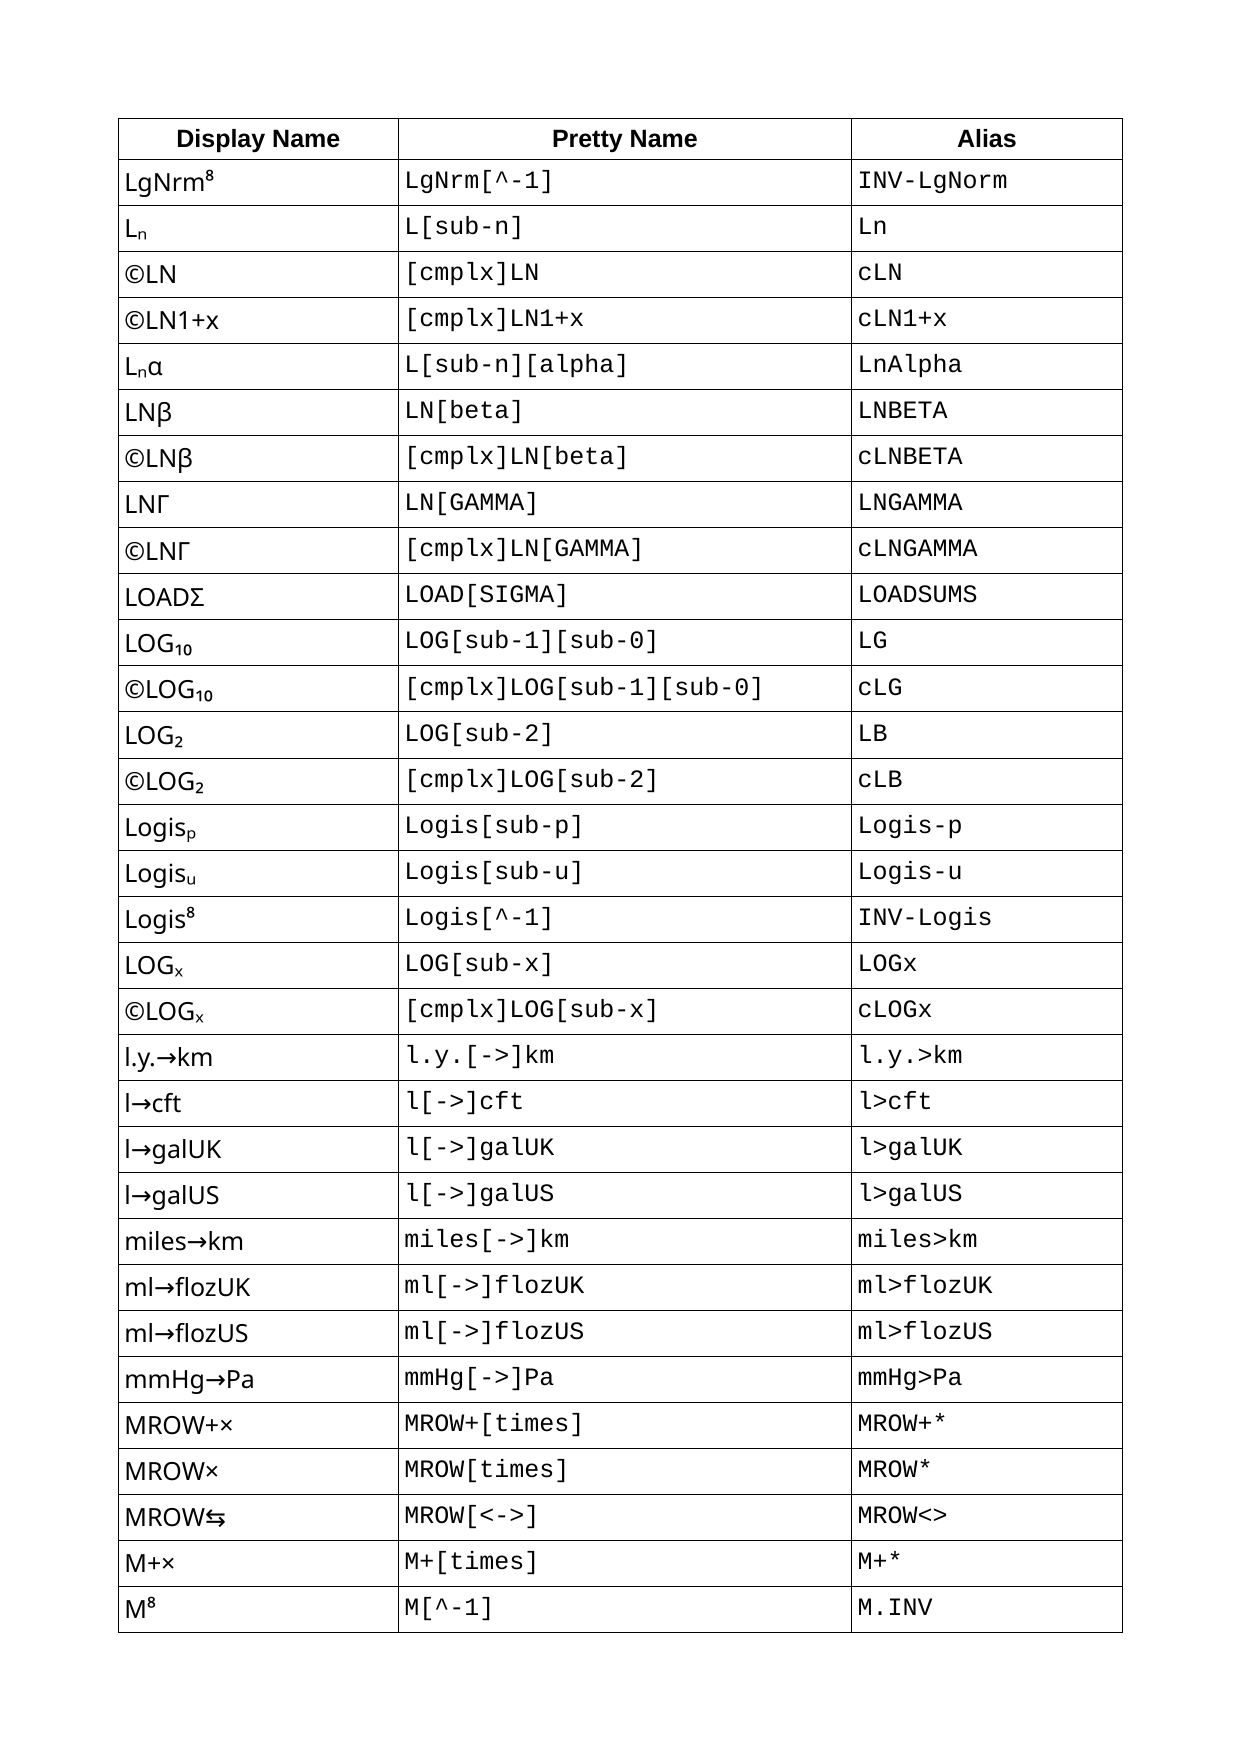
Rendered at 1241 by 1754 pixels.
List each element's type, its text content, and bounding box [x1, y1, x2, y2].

table_cell LnAlpha [852, 344, 1122, 389]
table_cell ©LOG₂ [119, 759, 398, 803]
table_cell mmHg→Pa [119, 1357, 398, 1402]
table_cell ml>flozUS [852, 1311, 1122, 1356]
table_cell M[^-1] [399, 1587, 851, 1632]
table_cell cLN1+x [852, 298, 1122, 343]
table_header Alias [852, 119, 1122, 159]
table_cell l[->]cft [399, 1081, 851, 1126]
table_cell [cmplx]LN1+x [399, 298, 851, 343]
table_cell [cmplx]LN[beta] [399, 436, 851, 481]
table_cell LG [852, 620, 1122, 665]
table_cell L[sub-n][alpha] [399, 344, 851, 389]
table_cell Logis-p [852, 805, 1122, 849]
table_cell MROW[<->] [399, 1495, 851, 1540]
table_cell LgNrm⁸ [119, 160, 398, 205]
table_cell Logisₚ [119, 805, 398, 849]
table_cell [cmplx]LOG[sub-x] [399, 989, 851, 1034]
table_cell LgNrm[^-1] [399, 160, 851, 205]
table_cell l.y.→km [119, 1035, 398, 1080]
table_cell INV-Logis [852, 897, 1122, 942]
table_cell LOGₓ [119, 943, 398, 988]
table_cell ml>flozUK [852, 1265, 1122, 1310]
table_cell INV-LgNorm [852, 160, 1122, 205]
table_cell l[->]galUS [399, 1173, 851, 1218]
table_cell l>galUK [852, 1127, 1122, 1172]
table_cell cLG [852, 666, 1122, 711]
table_cell LOG[sub-x] [399, 943, 851, 988]
table_cell LNΓ [119, 482, 398, 527]
table_cell l→cft [119, 1081, 398, 1126]
table_cell MROW× [119, 1449, 398, 1494]
table_cell cLNBETA [852, 436, 1122, 481]
table_cell LOG[sub-1][sub-0] [399, 620, 851, 665]
table_cell l>cft [852, 1081, 1122, 1126]
table_cell LB [852, 712, 1122, 757]
table_cell l.y.[->]km [399, 1035, 851, 1080]
table_cell ml[->]flozUS [399, 1311, 851, 1356]
table_cell ©LNΓ [119, 528, 398, 573]
table_cell LOAD[SIGMA] [399, 574, 851, 619]
table_cell LOGx [852, 943, 1122, 988]
table_cell M+× [119, 1541, 398, 1586]
table_cell ©LOGₓ [119, 989, 398, 1034]
table_cell LOADSUMS [852, 574, 1122, 619]
table_cell ©LN [119, 252, 398, 297]
table_cell Lₙ [119, 206, 398, 251]
table_cell [cmplx]LN [399, 252, 851, 297]
table_cell [cmplx]LN[GAMMA] [399, 528, 851, 573]
table_cell LOG₂ [119, 712, 398, 757]
table_cell cLNGAMMA [852, 528, 1122, 573]
table_cell MROW[times] [399, 1449, 851, 1494]
table_cell L[sub-n] [399, 206, 851, 251]
table_cell mmHg[->]Pa [399, 1357, 851, 1402]
table_cell MROW<> [852, 1495, 1122, 1540]
table_cell Logis⁸ [119, 897, 398, 942]
table_cell Logis-u [852, 851, 1122, 896]
table_cell l→galUS [119, 1173, 398, 1218]
table_cell Logis[^-1] [399, 897, 851, 942]
table_cell ©LOG₁₀ [119, 666, 398, 711]
table_cell l.y.>km [852, 1035, 1122, 1080]
table_cell l→galUK [119, 1127, 398, 1172]
table_cell MROW⇆ [119, 1495, 398, 1540]
table_cell ©LNβ [119, 436, 398, 481]
table_cell Logis[sub-p] [399, 805, 851, 849]
table_cell LN[GAMMA] [399, 482, 851, 527]
table_cell ml→flozUS [119, 1311, 398, 1356]
table_cell [cmplx]LOG[sub-2] [399, 759, 851, 803]
table_cell LNGAMMA [852, 482, 1122, 527]
table_cell miles>km [852, 1219, 1122, 1264]
table_cell ©LN1+x [119, 298, 398, 343]
table_cell M+[times] [399, 1541, 851, 1586]
table_cell Logis[sub-u] [399, 851, 851, 896]
table_cell cLB [852, 759, 1122, 803]
table_cell cLOGx [852, 989, 1122, 1034]
table_cell LNβ [119, 390, 398, 435]
table_cell LOG[sub-2] [399, 712, 851, 757]
table_cell Ln [852, 206, 1122, 251]
table_header Pretty Name [399, 119, 851, 159]
table_cell MROW+× [119, 1403, 398, 1448]
table_cell MROW+* [852, 1403, 1122, 1448]
table_cell MROW* [852, 1449, 1122, 1494]
table_cell LNBETA [852, 390, 1122, 435]
table_cell miles→km [119, 1219, 398, 1264]
table_cell ml[->]flozUK [399, 1265, 851, 1310]
table_cell M⁸ [119, 1587, 398, 1632]
table_cell MROW+[times] [399, 1403, 851, 1448]
table_cell l[->]galUK [399, 1127, 851, 1172]
table_cell LOG₁₀ [119, 620, 398, 665]
table_cell [cmplx]LOG[sub-1][sub-0] [399, 666, 851, 711]
table_cell mmHg>Pa [852, 1357, 1122, 1402]
table_cell cLN [852, 252, 1122, 297]
table_cell Lₙα [119, 344, 398, 389]
table_cell miles[->]km [399, 1219, 851, 1264]
table_cell LN[beta] [399, 390, 851, 435]
table_cell M.INV [852, 1587, 1122, 1632]
table_cell ml→flozUK [119, 1265, 398, 1310]
table_cell LOADΣ [119, 574, 398, 619]
table_header Display Name [119, 119, 398, 159]
table_cell M+* [852, 1541, 1122, 1586]
table_cell Logisᵤ [119, 851, 398, 896]
table_cell l>galUS [852, 1173, 1122, 1218]
